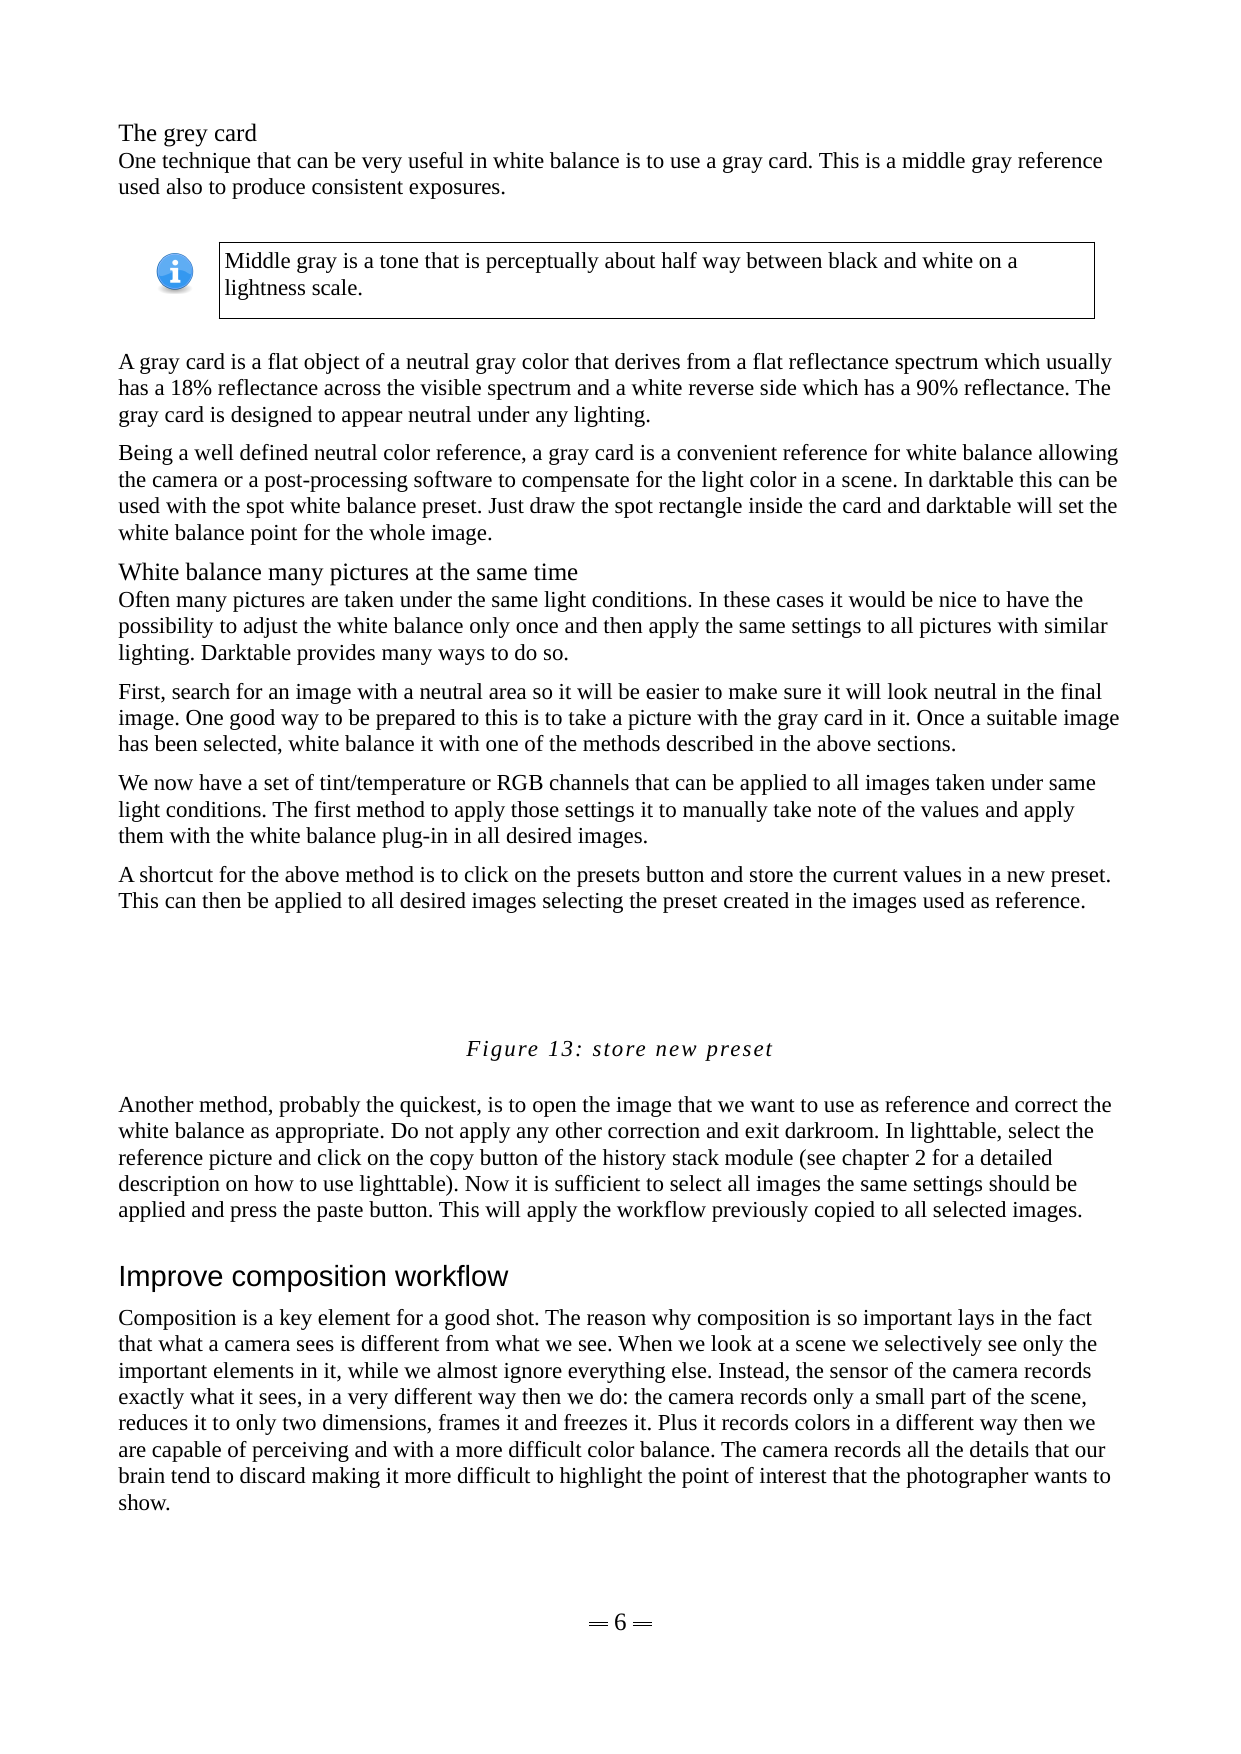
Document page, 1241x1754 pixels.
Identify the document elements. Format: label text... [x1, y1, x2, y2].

text Another method, probably the quickest, is to open the image that we want to use as reference and correct the white balance as appropriate. Do not apply any other correction and exit darkroom. In lighttable, select the reference picture and click on the copy button of the history stack module (see chapter 2 for a detailed description on how to use lighttable). Now it is sufficient to select all images the same settings should be applied and press the paste button. This will apply the workflow previously copied to all selected images. [118, 926, 1122, 1223]
text The grey card [118, 118, 1122, 147]
table_header [149, 242, 219, 318]
text Composition is a key element for a good shot. The reason why composition is so important lays in the fact that what a camera sees is different from what we see. When we look at a scene we selectively see only the important elements in it, while we almost ignore everything else. Instead, the sensor of the camera records exactly what it sees, in a very different way then we do: the camera records only a small part of the scene, reduces it to only two dimensions, frames it and freezes it. Plus it records colors in a different way then we are capable of perceiving and with a more difficult color balance. The camera records all the details that our brain tend to discard making it more difficult to highlight the point of interest that the photographer wants to show. [118, 1304, 1122, 1515]
text Figure 13: store new preset [397, 938, 843, 1061]
text One technique that can be very useful in white balance is to use a gray card. This is a middle gray reference used also to produce consistent exposures. [118, 147, 1122, 199]
subtitle Improve composition workflow [118, 1259, 1122, 1292]
picture [154, 253, 195, 294]
text A gray card is a flat object of a neutral gray color that derives from a flat reflectance spectrum which usually has a 18% reflectance across the visible spectrum and a white reverse side which has a 90% reflectance. The gray card is designed to appear neutral under any lighting. [118, 348, 1122, 427]
text Often many pictures are taken under the same light conditions. In these cases it would be nice to have the possibility to adjust the white balance only once and then apply the same settings to all pictures with similar lighting. Darktable provides many ways to do so. [118, 586, 1122, 665]
text Being a well defined neutral color reference, a gray card is a convenient reference for white balance allowing the camera or a post-processing software to compensate for the light color in a scene. In darktable this can be used with the spot white balance preset. Just draw the spot rectangle inside the card and darktable will set the white balance point for the whole image. [118, 439, 1122, 545]
text We now have a set of tint/temperature or RGB channels that can be applied to all images taken under same light conditions. The first method to apply those settings it to manually take note of the values and apply them with the white balance plug-in in all desired images. [118, 769, 1122, 848]
text White balance many pictures at the same time [118, 557, 1122, 586]
text First, search for an image with a neutral area so it will be easier to make sure it will look neutral in the final image. One good way to be prepared to this is to take a picture with the gray card in it. Once a suitable image has been selected, white balance it with one of the methods described in the above sections. [118, 678, 1122, 757]
text A shortcut for the above method is to click on the presets button and store the current values in a new preset. This can then be applied to all desired images selecting the preset created in the images used as reference. [118, 861, 1122, 913]
table_header Middle gray is a tone that is perceptually about half way between black and white on a lightness scale. [220, 243, 1094, 318]
